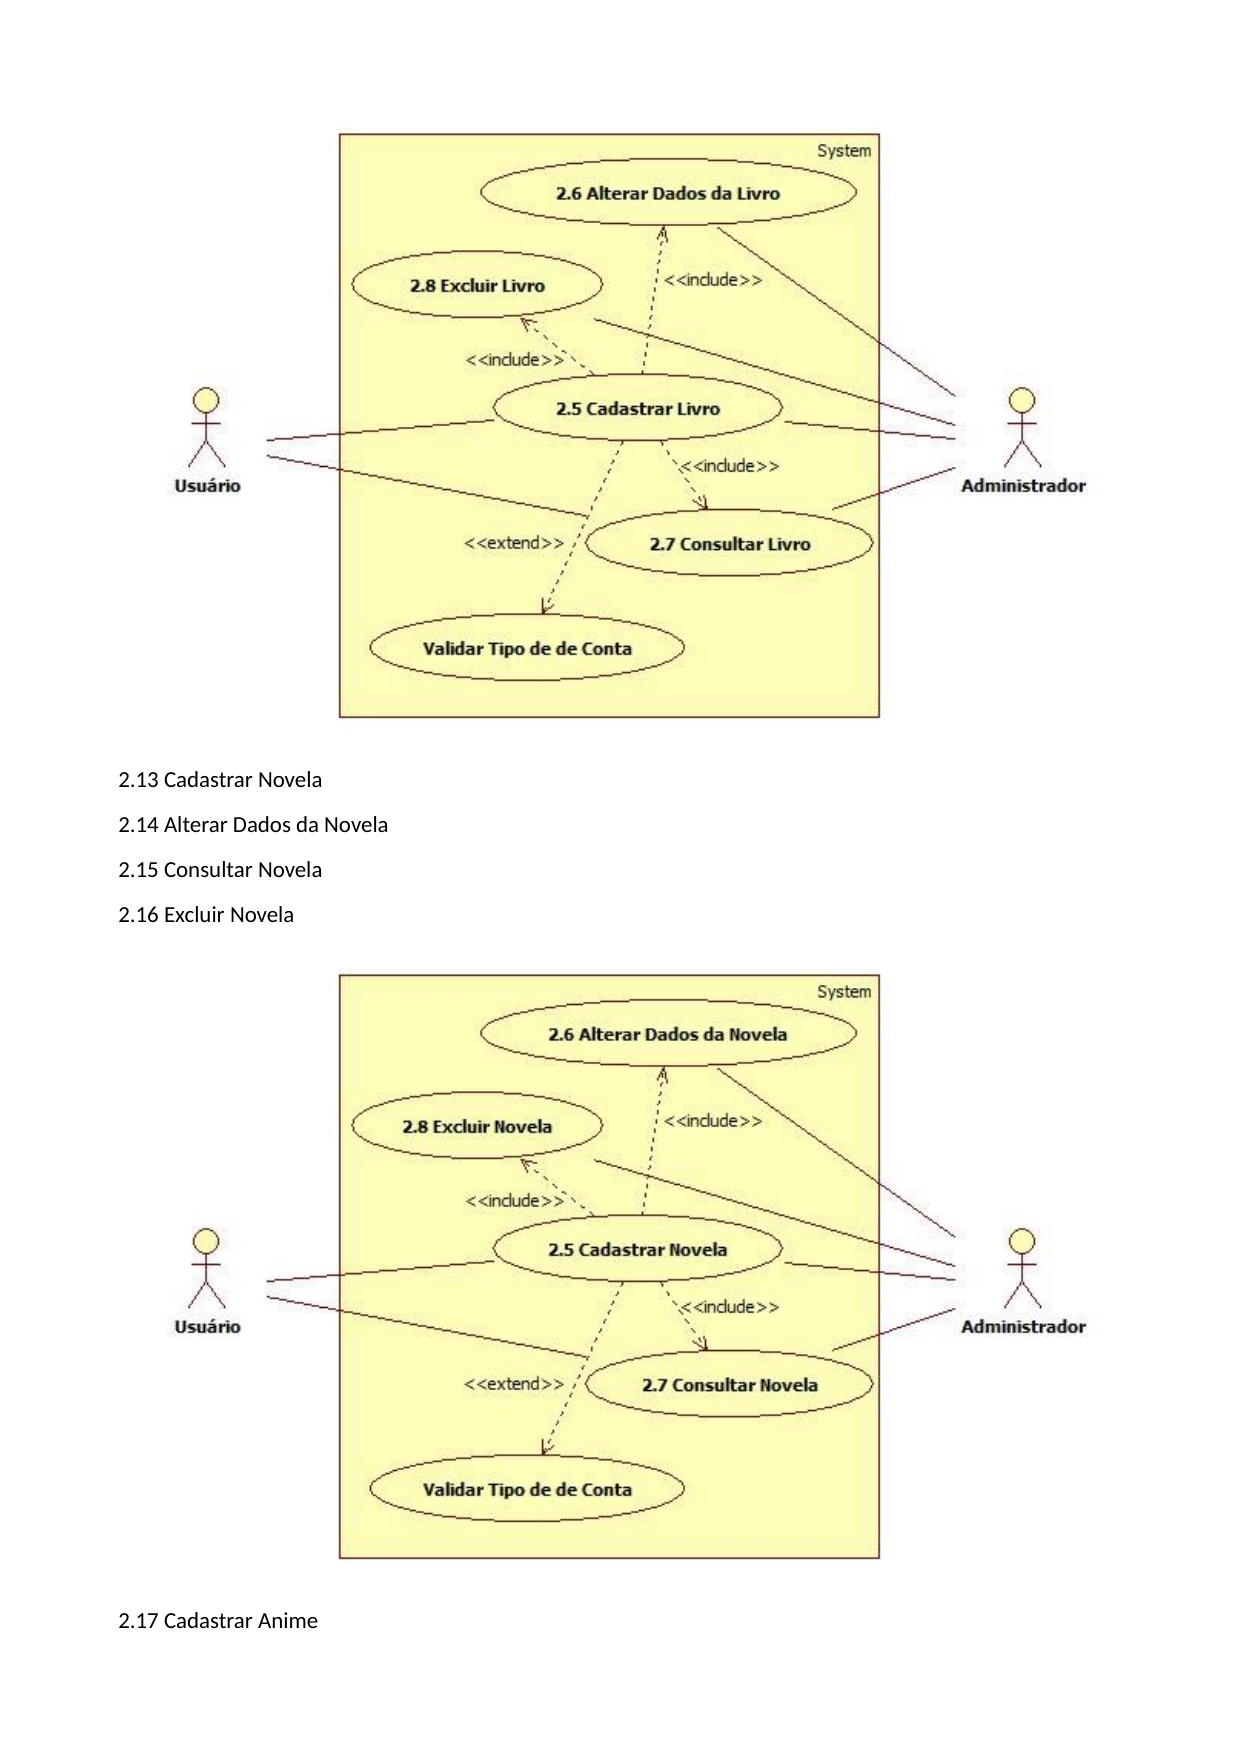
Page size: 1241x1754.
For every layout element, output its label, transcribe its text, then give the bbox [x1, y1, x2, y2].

subtitle 2.13 Cadastrar Novela [118, 765, 1122, 793]
subtitle 2.15 Consultar Novela [118, 855, 1122, 883]
subtitle 2.17 Cadastrar Anime [118, 1606, 1122, 1634]
subtitle 2.14 Alterar Dados da Novela [118, 810, 1122, 838]
subtitle 2.16 Excluir Novela [118, 900, 1122, 928]
